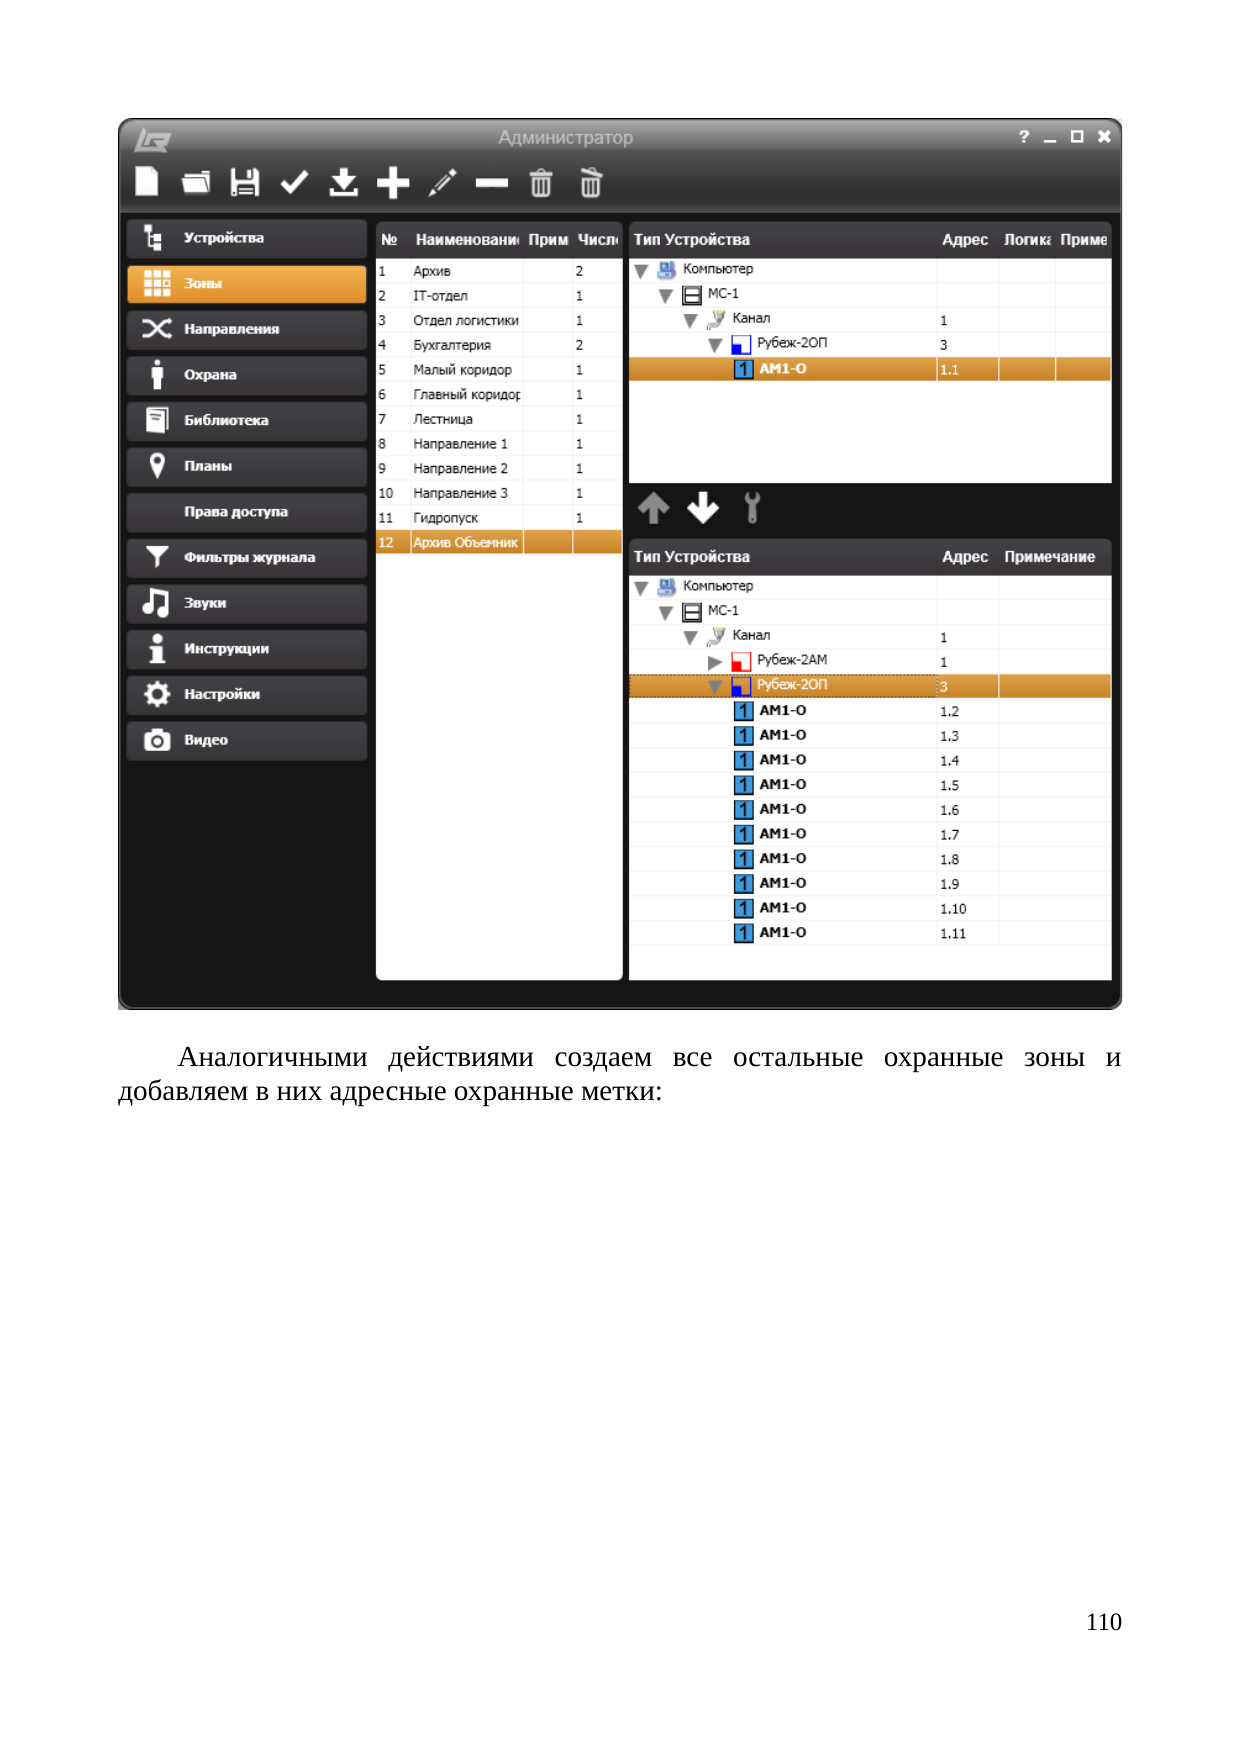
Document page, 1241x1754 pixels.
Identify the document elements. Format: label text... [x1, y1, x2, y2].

text Аналогичными действиями создаем все остальные охранные зоны и добавляем в них адресные охранные метки: [118, 1010, 1122, 1106]
picture [118, 118, 1123, 1010]
